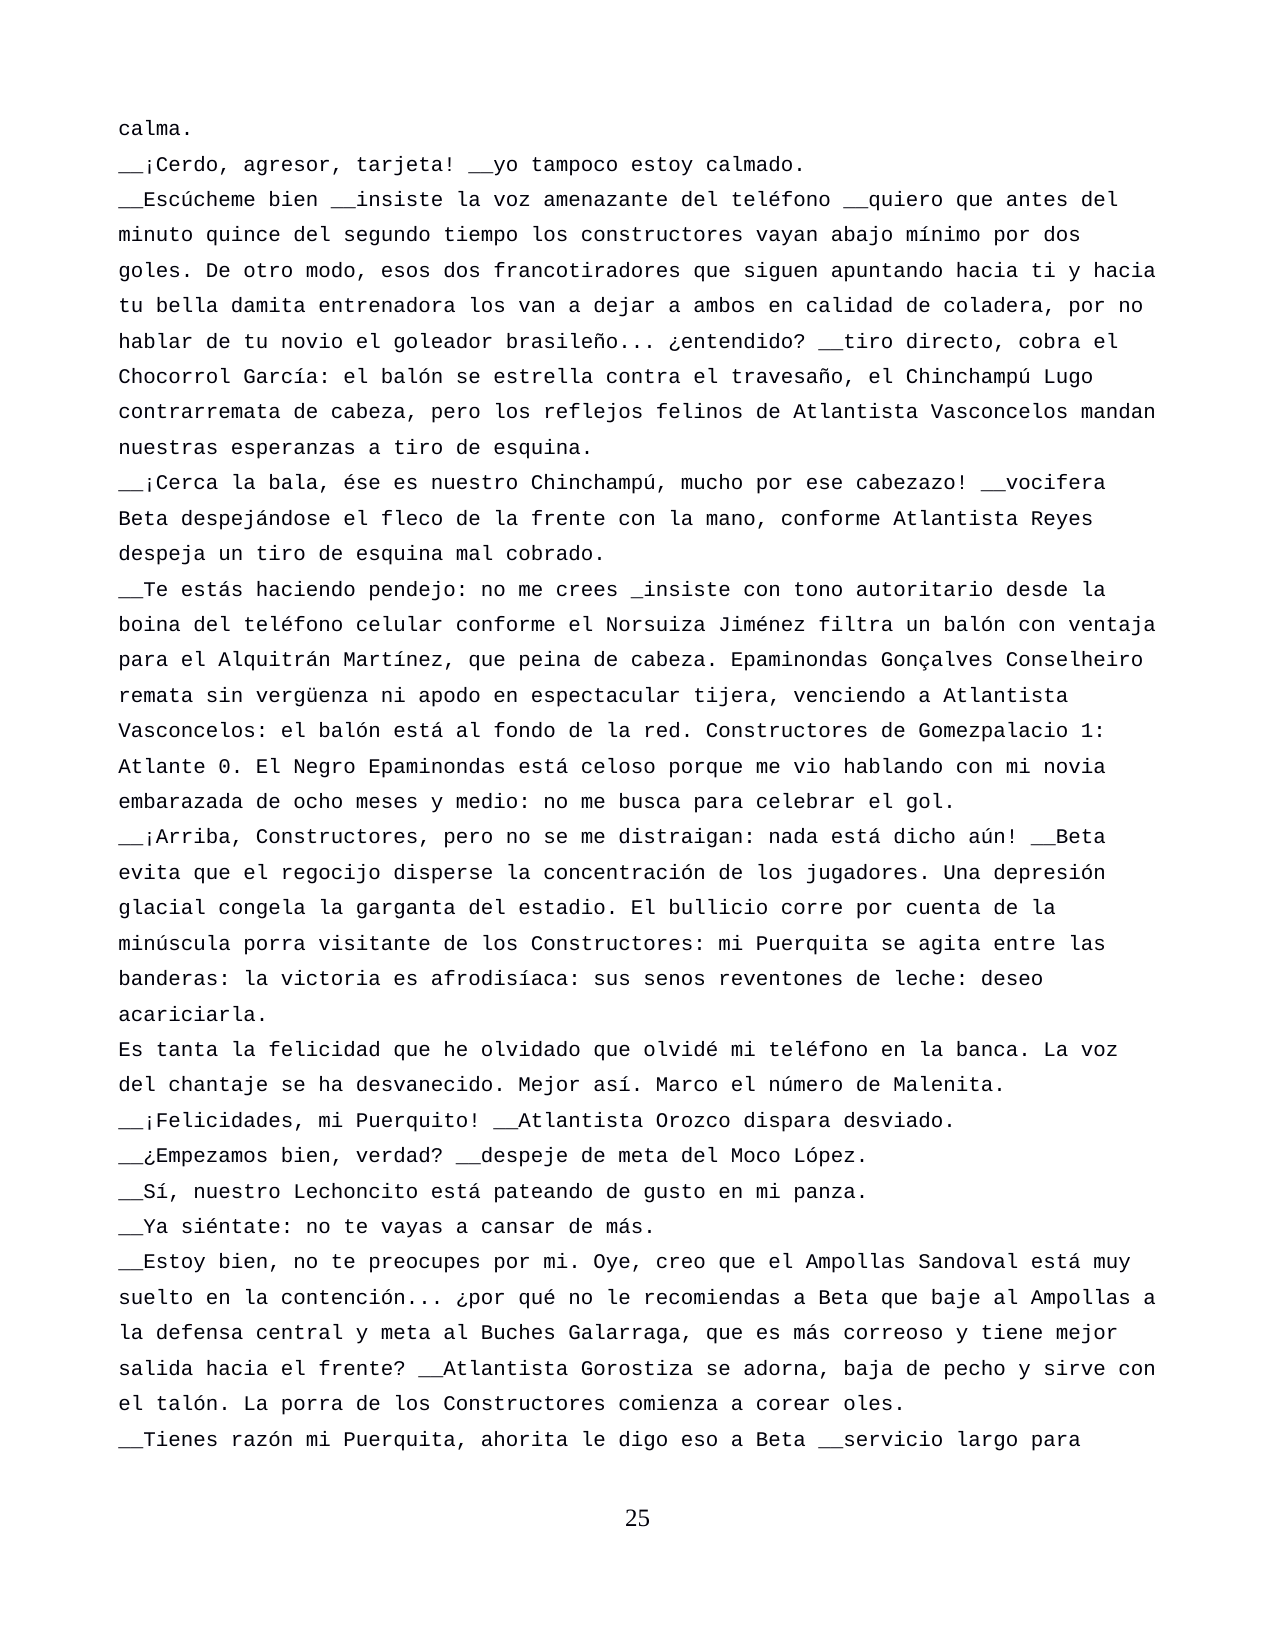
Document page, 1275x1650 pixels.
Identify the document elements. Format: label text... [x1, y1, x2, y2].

text __Sí, nuestro Lechoncito está pateando de gusto en mi panza. [118, 1181, 1157, 1204]
text __Te estás haciendo pendejo: no me crees _insiste con tono autoritario desde la boina del teléfono celular conforme el Norsuiza Jiménez filtra un balón con ventaja para el Alquitrán Martínez, que peina de cabeza. Epaminondas Gonçalves Conselheiro remata sin vergüenza ni apodo en espectacular tijera, venciendo a Atlantista Vasconcelos: el balón está al fondo de la red. Constructores de Gomezpalacio 1: Atlante 0. El Negro Epaminondas está celoso porque me vio hablando con mi novia embarazada de ocho meses y medio: no me busca para celebrar el gol. [118, 578, 1157, 815]
text __¡Arriba, Constructores, pero no se me distraigan: nada está dicho aún! __Beta evita que el regocijo disperse la concentración de los jugadores. Una depresión glacial congela la garganta del estadio. El bullicio corre por cuenta de la minúscula porra visitante de los Constructores: mi Puerquita se agita entre las banderas: la victoria es afrodisíaca: sus senos reventones de leche: deseo acariciarla. [118, 826, 1157, 1027]
text __¡Cerca la bala, ése es nuestro Chinchampú, mucho por ese cabezazo! __vocifera Beta despejándose el fleco de la frente con la mano, conforme Atlantista Reyes despeja un tiro de esquina mal cobrado. [118, 472, 1157, 567]
text __¡Cerdo, agresor, tarjeta! __yo tampoco estoy calmado. [118, 153, 1157, 177]
text __¿Empezamos bien, verdad? __despeje de meta del Moco López. [118, 1145, 1157, 1169]
text __¡Felicidades, mi Puerquito! __Atlantista Orozco dispara desviado. [118, 1110, 1157, 1133]
text __Estoy bien, no te preocupes por mi. Oye, creo que el Ampollas Sandoval está muy suelto en la contención... ¿por qué no le recomiendas a Beta que baje al Ampollas a la defensa central y meta al Buches Galarraga, que es más correoso y tiene mejor salida hacia el frente? __Atlantista Gorostiza se adorna, baja de pecho y sirve con el talón. La porra de los Constructores comienza a corear oles. [118, 1251, 1157, 1417]
text __Ya siéntate: no te vayas a cansar de más. [118, 1216, 1157, 1240]
text calma. [118, 118, 1157, 142]
text __Tienes razón mi Puerquita, ahorita le digo eso a Beta __servicio largo para [118, 1428, 1157, 1452]
text Es tanta la felicidad que he olvidado que olvidé mi teléfono en la banca. La voz del chantaje se ha desvanecido. Mejor así. Marco el número de Malenita. [118, 1039, 1157, 1098]
text __Escúcheme bien __insiste la voz amenazante del teléfono __quiero que antes del minuto quince del segundo tiempo los constructores vayan abajo mínimo por dos goles. De otro modo, esos dos francotiradores que siguen apuntando hacia ti y hacia tu bella damita entrenadora los van a dejar a ambos en calidad de coladera, por no hablar de tu novio el goleador brasileño... ¿entendido? __tiro directo, cobra el Chocorrol García: el balón se estrella contra el travesaño, el Chinchampú Lugo contrarremata de cabeza, pero los reflejos felinos de Atlantista Vasconcelos mandan nuestras esperanzas a tiro de esquina. [118, 189, 1157, 461]
